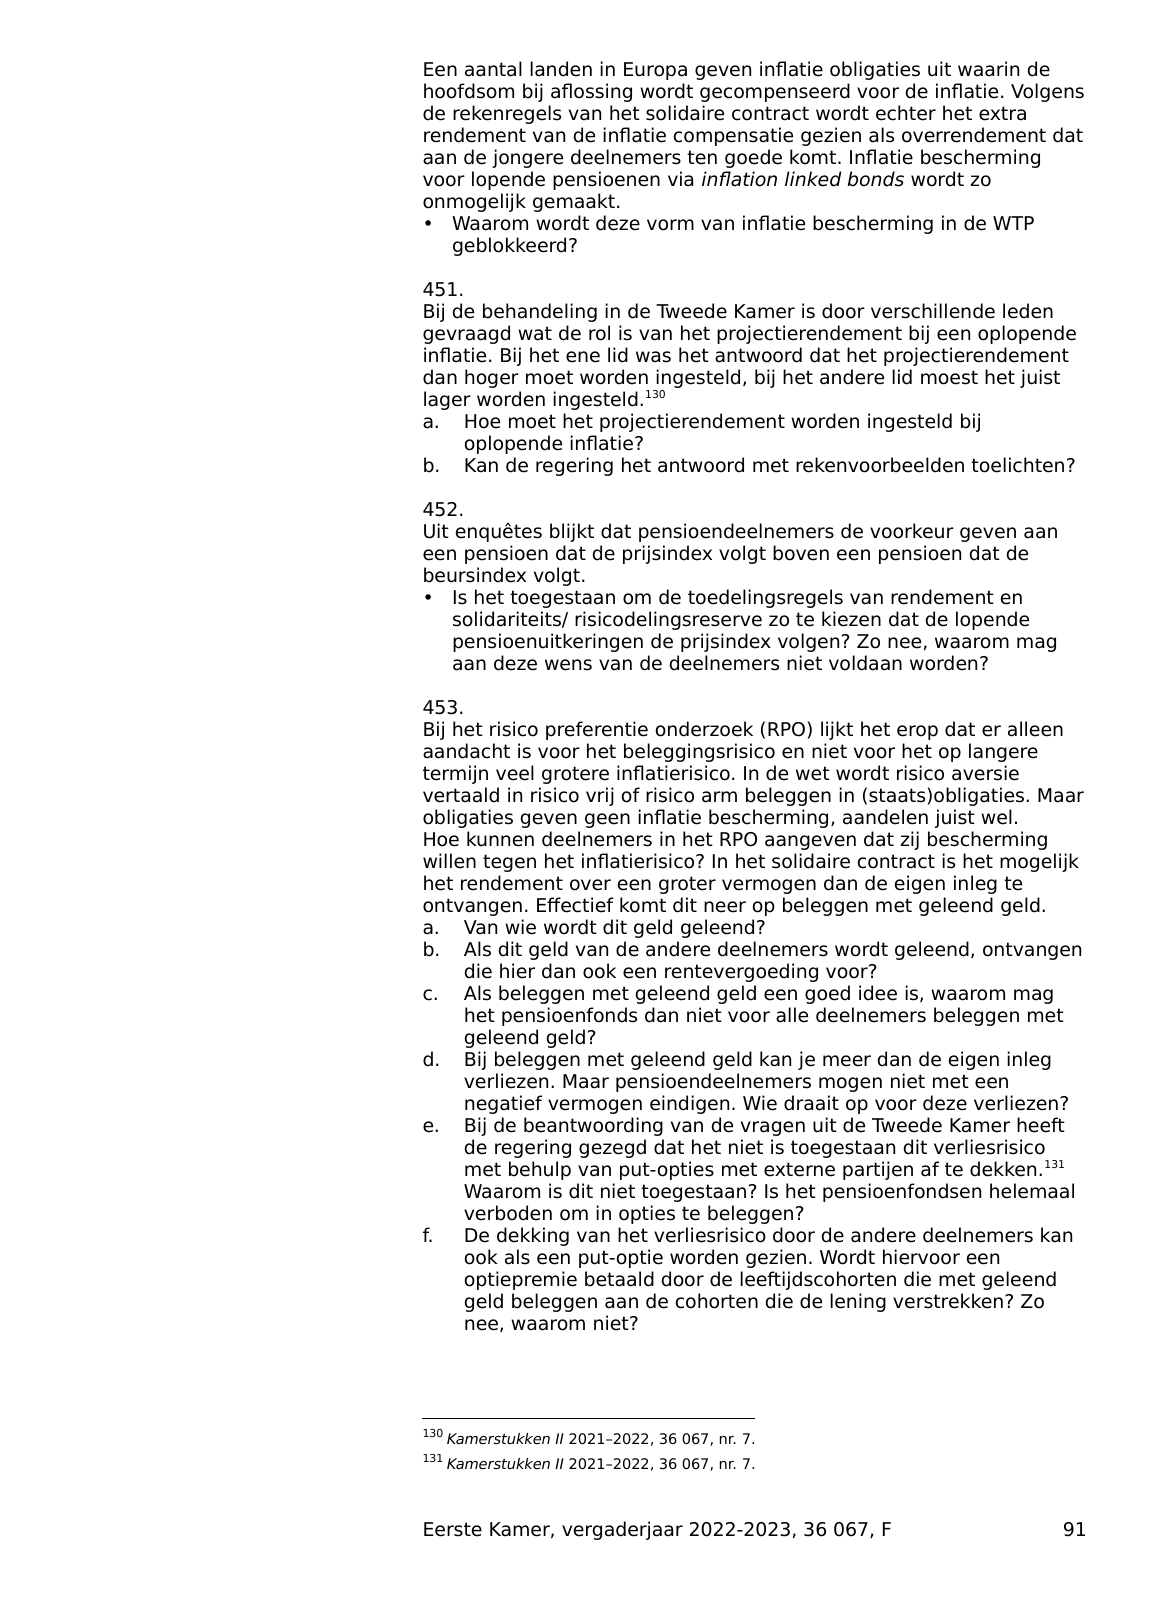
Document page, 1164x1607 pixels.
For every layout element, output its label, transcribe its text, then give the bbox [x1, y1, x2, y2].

text Bij de behandeling in de Tweede Kamer is door verschillende leden gevraagd wat de rol is van het projectierendement bij een oplopende inflatie. Bij het ene lid was het antwoord dat het projectierendement dan hoger moet worden ingesteld, bij het andere lid moest het juist lager worden ingesteld. [422, 301, 1087, 411]
text • Waarom wordt deze vorm van inflatie bescherming in de WTP geblokkeerd? [422, 213, 1087, 257]
text Kamerstukken II 2021–2022, 36 067, nr. 7. [422, 1452, 1087, 1474]
text Kamerstukken II 2021–2022, 36 067, nr. 7. [422, 1427, 1087, 1449]
text 453. [422, 697, 1087, 719]
text f. De dekking van het verliesrisico door de andere deelnemers kan ook als een put-optie worden gezien. Wordt hiervoor een optiepremie betaald door de leeftijdscohorten die met geleend geld beleggen aan de cohorten die de lening verstrekken? Zo nee, waarom niet? [422, 1224, 1087, 1334]
text b. Als dit geld van de andere deelnemers wordt geleend, ontvangen die hier dan ook een rentevergoeding voor? [422, 939, 1087, 983]
text d. Bij beleggen met geleend geld kan je meer dan de eigen inleg verliezen. Maar pensioendeelnemers mogen niet met een negatief vermogen eindigen. Wie draait op voor deze verliezen? [422, 1049, 1087, 1115]
text c. Als beleggen met geleend geld een goed idee is, waarom mag het pensioenfonds dan niet voor alle deelnemers beleggen met geleend geld? [422, 983, 1087, 1049]
text a. Hoe moet het projectierendement worden ingesteld bij oplopende inflatie? [422, 411, 1087, 455]
text 452. [422, 499, 1087, 521]
text Uit enquêtes blijkt dat pensioendeelnemers de voorkeur geven aan een pensioen dat de prijsindex volgt boven een pensioen dat de beursindex volgt. [422, 521, 1087, 587]
text a. Van wie wordt dit geld geleend? [422, 917, 1087, 939]
text b. Kan de regering het antwoord met rekenvoorbeelden toelichten? [422, 455, 1087, 477]
text Hoe kunnen deelnemers in het RPO aangeven dat zij bescherming willen tegen het inflatierisico? In het solidaire contract is het mogelijk het rendement over een groter vermogen dan de eigen inleg te ontvangen. Effectief komt dit neer op beleggen met geleend geld. [422, 829, 1087, 917]
text e. Bij de beantwoording van de vragen uit de Tweede Kamer heeft de regering gezegd dat het niet is toegestaan dit verliesrisico met behulp van put-opties met externe partijen af te dekken. Waarom is dit niet toegestaan? Is het pensioenfondsen helemaal verboden om in opties te beleggen? [422, 1115, 1087, 1224]
text 451. [422, 279, 1087, 301]
text Een aantal landen in Europa geven inflatie obligaties uit waarin de hoofdsom bij aflossing wordt gecompenseerd voor de inflatie. Volgens de rekenregels van het solidaire contract wordt echter het extra rendement van de inflatie compensatie gezien als overrendement dat aan de jongere deelnemers ten goede komt. Inflatie bescherming voor lopende pensioenen via inflation linked bonds wordt zo onmogelijk gemaakt. [422, 59, 1087, 213]
text Bij het risico preferentie onderzoek (RPO) lijkt het erop dat er alleen aandacht is voor het beleggingsrisico en niet voor het op langere termijn veel grotere inflatierisico. In de wet wordt risico aversie vertaald in risico vrij of risico arm beleggen in (staats)obligaties. Maar obligaties geven geen inflatie bescherming, aandelen juist wel. [422, 719, 1087, 829]
text • Is het toegestaan om de toedelingsregels van rendement en solidariteits/ risicodelingsreserve zo te kiezen dat de lopende pensioenuitkeringen de prijsindex volgen? Zo nee, waarom mag aan deze wens van de deelnemers niet voldaan worden? [422, 587, 1087, 675]
